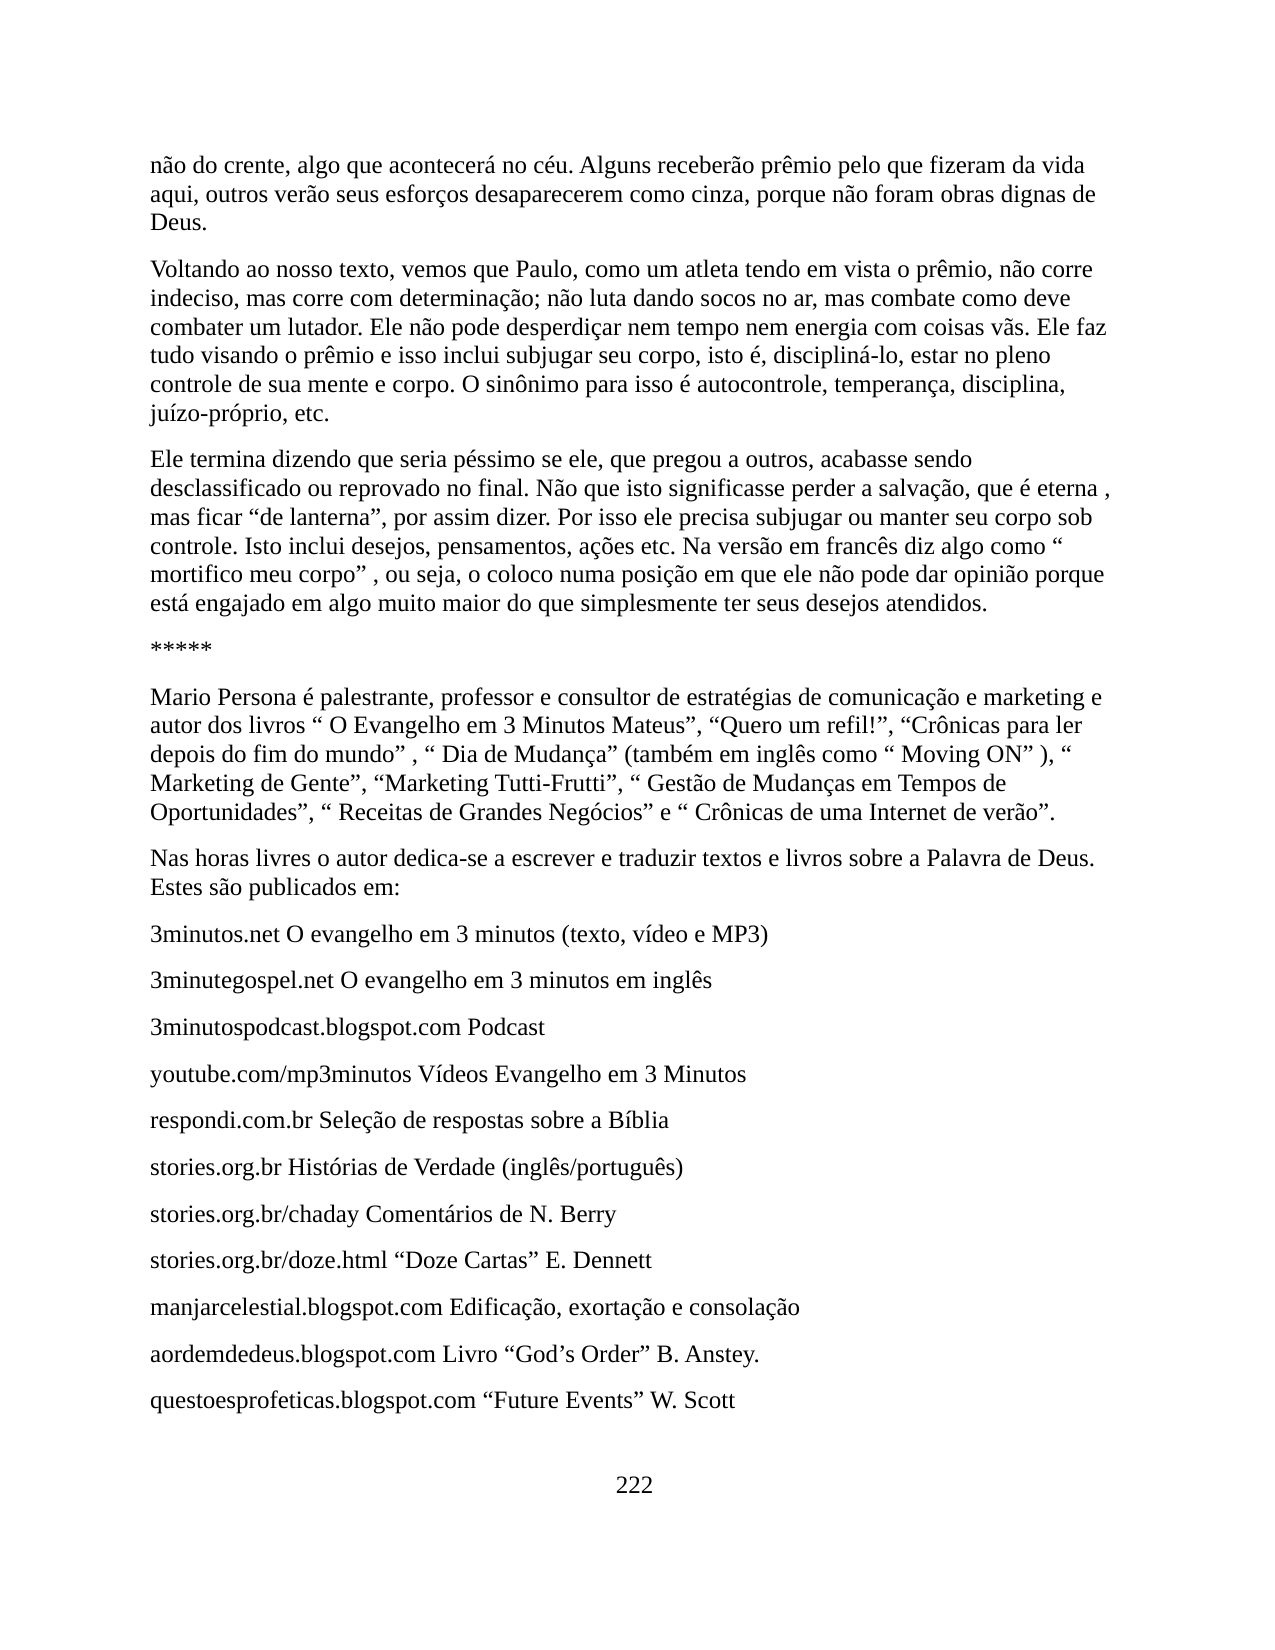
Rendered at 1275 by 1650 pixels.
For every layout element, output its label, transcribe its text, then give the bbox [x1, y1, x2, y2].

text 3minutospodcast.blogspot.com Podcast [150, 1012, 1125, 1041]
text 3minutegospel.net O evangelho em 3 minutos em inglês [150, 965, 1125, 994]
text stories.org.br/chaday Comentários de N. Berry [150, 1199, 1125, 1227]
text Voltando ao nosso texto, vemos que Paulo, como um atleta tendo em vista o prêmio, não corre indeciso, mas corre com determinação; não luta dando socos no ar, mas combate como deve combater um lutador. Ele não pode desperdiçar nem tempo nem energia com coisas vãs. Ele faz tudo visando o prêmio e isso inclui subjugar seu corpo, isto é, discipliná-lo, estar no pleno controle de sua mente e corpo. O sinônimo para isso é autocontrole, temperança, disciplina, juízo-próprio, etc. [150, 254, 1125, 427]
text aordemdedeus.blogspot.com Livro “God’s Order” B. Anstey. [150, 1339, 1125, 1367]
text stories.org.br/doze.html “Doze Cartas” E. Dennett [150, 1245, 1125, 1274]
text Ele termina dizendo que seria péssimo se ele, que pregou a outros, acabasse sendo desclassificado ou reprovado no final. Não que isto significasse perder a salvação, que é eterna , mas ficar “de lanterna”, por assim dizer. Por isso ele precisa subjugar ou manter seu corpo sob controle. Isto inclui desejos, pensamentos, ações etc. Na versão em francês diz algo como “ mortifico meu corpo” , ou seja, o coloco numa posição em que ele não pode dar opinião porque está engajado em algo muito maior do que simplesmente ter seus desejos atendidos. [150, 444, 1125, 617]
text questoesprofeticas.blogspot.com “Future Events” W. Scott [150, 1385, 1125, 1414]
text ***** [150, 635, 1125, 664]
text Nas horas livres o autor dedica-se a escrever e traduzir textos e livros sobre a Palavra de Deus. Estes são publicados em: [150, 843, 1125, 901]
text 3minutos.net O evangelho em 3 minutos (texto, vídeo e MP3) [150, 919, 1125, 947]
text Mario Persona é palestrante, professor e consultor de estratégias de comunicação e marketing e autor dos livros “ O Evangelho em 3 Minutos Mateus”, “Quero um refil!”, “Crônicas para ler depois do fim do mundo” , “ Dia de Mudança” (também em inglês como “ Moving ON” ), “ Marketing de Gente”, “Marketing Tutti-Frutti”, “ Gestão de Mudanças em Tempos de Oportunidades”, “ Receitas de Grandes Negócios” e “ Crônicas de uma Internet de verão”. [150, 682, 1125, 825]
text não do crente, algo que acontecerá no céu. Alguns receberão prêmio pelo que fizeram da vida aqui, outros verão seus esforços desaparecerem como cinza, porque não foram obras dignas de Deus. [150, 150, 1125, 236]
text manjarcelestial.blogspot.com Edificação, exortação e consolação [150, 1292, 1125, 1321]
text respondi.com.br Seleção de respostas sobre a Bíblia [150, 1105, 1125, 1134]
text stories.org.br Histórias de Verdade (inglês/português) [150, 1152, 1125, 1181]
text youtube.com/mp3minutos Vídeos Evangelho em 3 Minutos [150, 1059, 1125, 1087]
